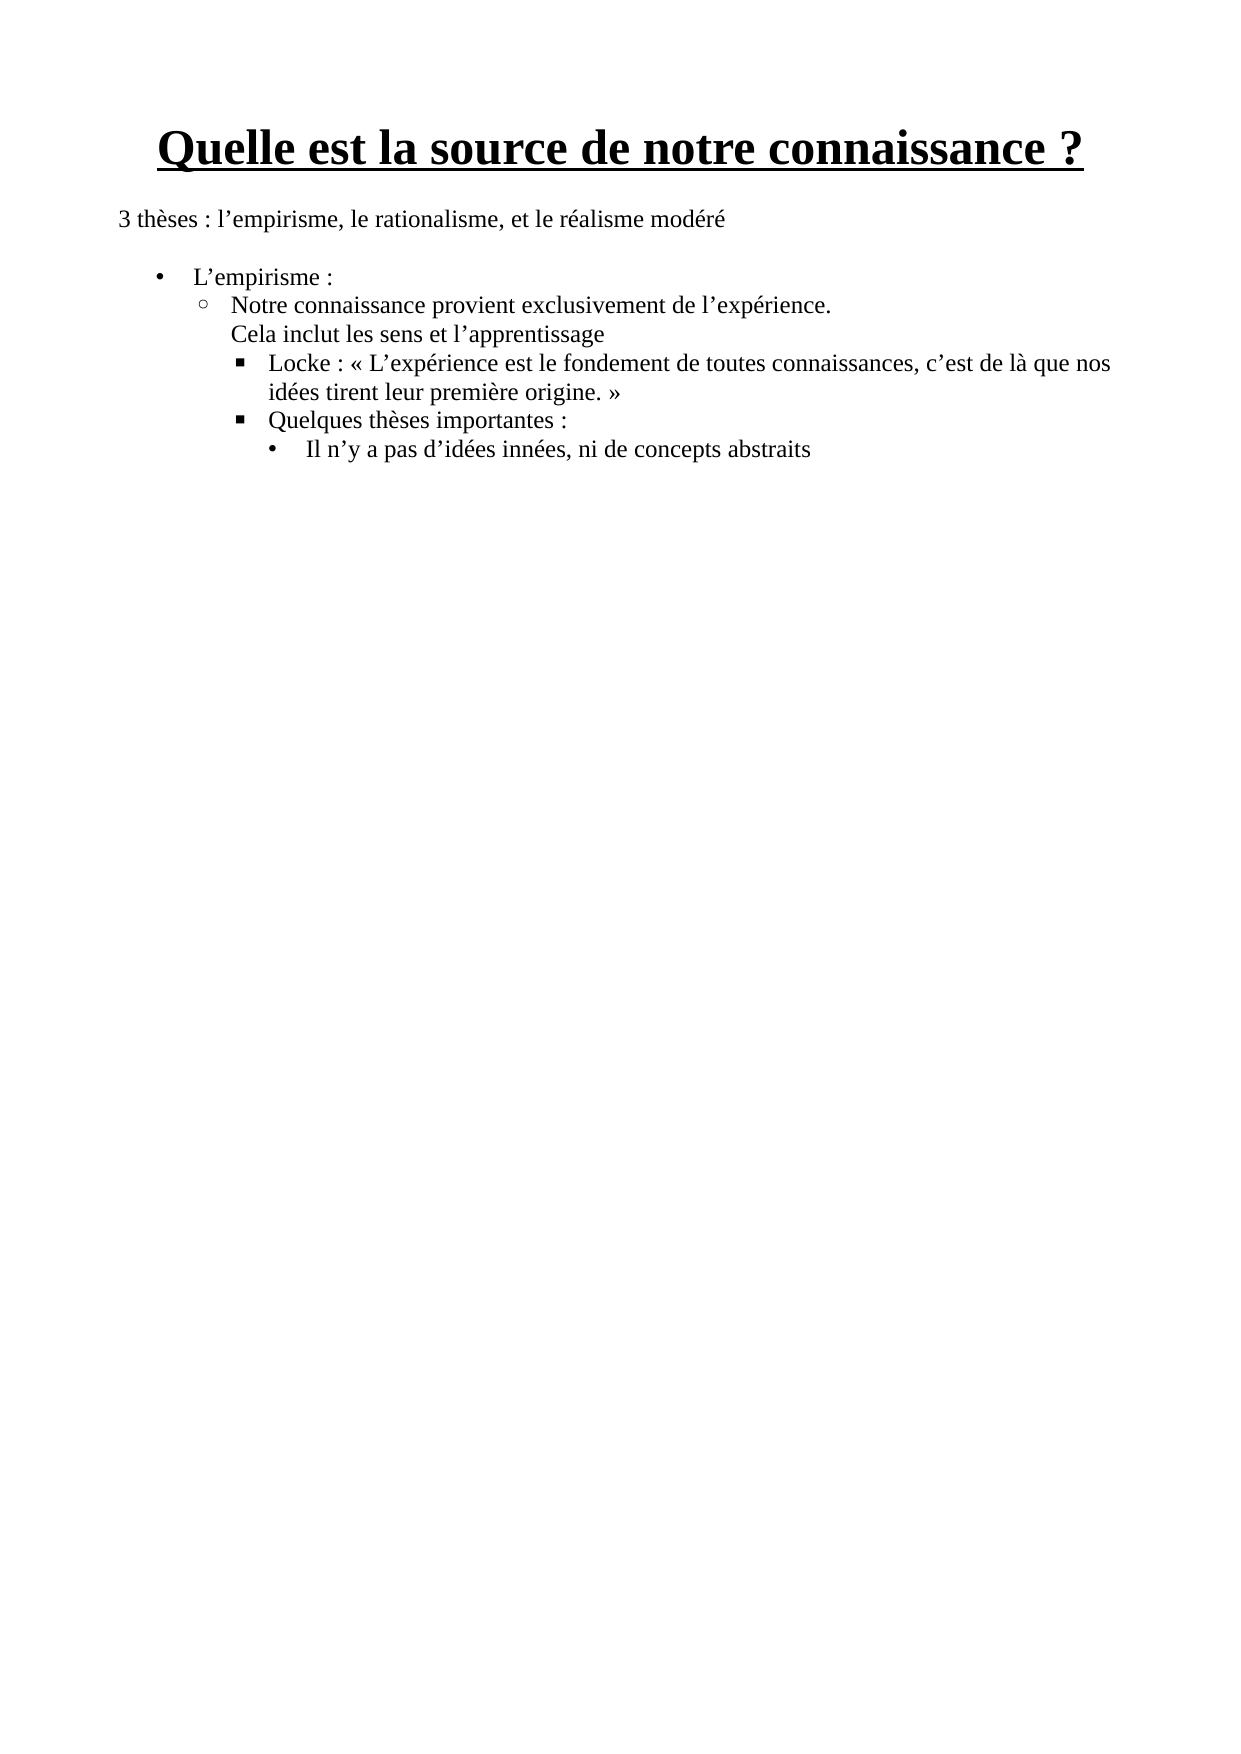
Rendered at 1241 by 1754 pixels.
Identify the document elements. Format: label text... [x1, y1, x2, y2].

list Cela inclut les sens et l’apprentissage [193, 319, 1122, 348]
list Il n’y a pas d’idées innées, ni de concepts abstraits [268, 434, 1122, 463]
list Notre connaissance provient exclusivement de l’expérience. [193, 291, 1122, 319]
text 3 thèses : l’empirisme, le rationalisme, et le réalisme modéré [118, 204, 1122, 233]
text Quelle est la source de notre connaissance ? [118, 118, 1122, 176]
list Quelques thèses importantes : [231, 406, 1122, 434]
list Locke : « L’expérience est le fondement de toutes connaissances, c’est de là que nos idées tirent leur première origine. » [231, 348, 1122, 406]
list L’empirisme : [156, 262, 1122, 291]
